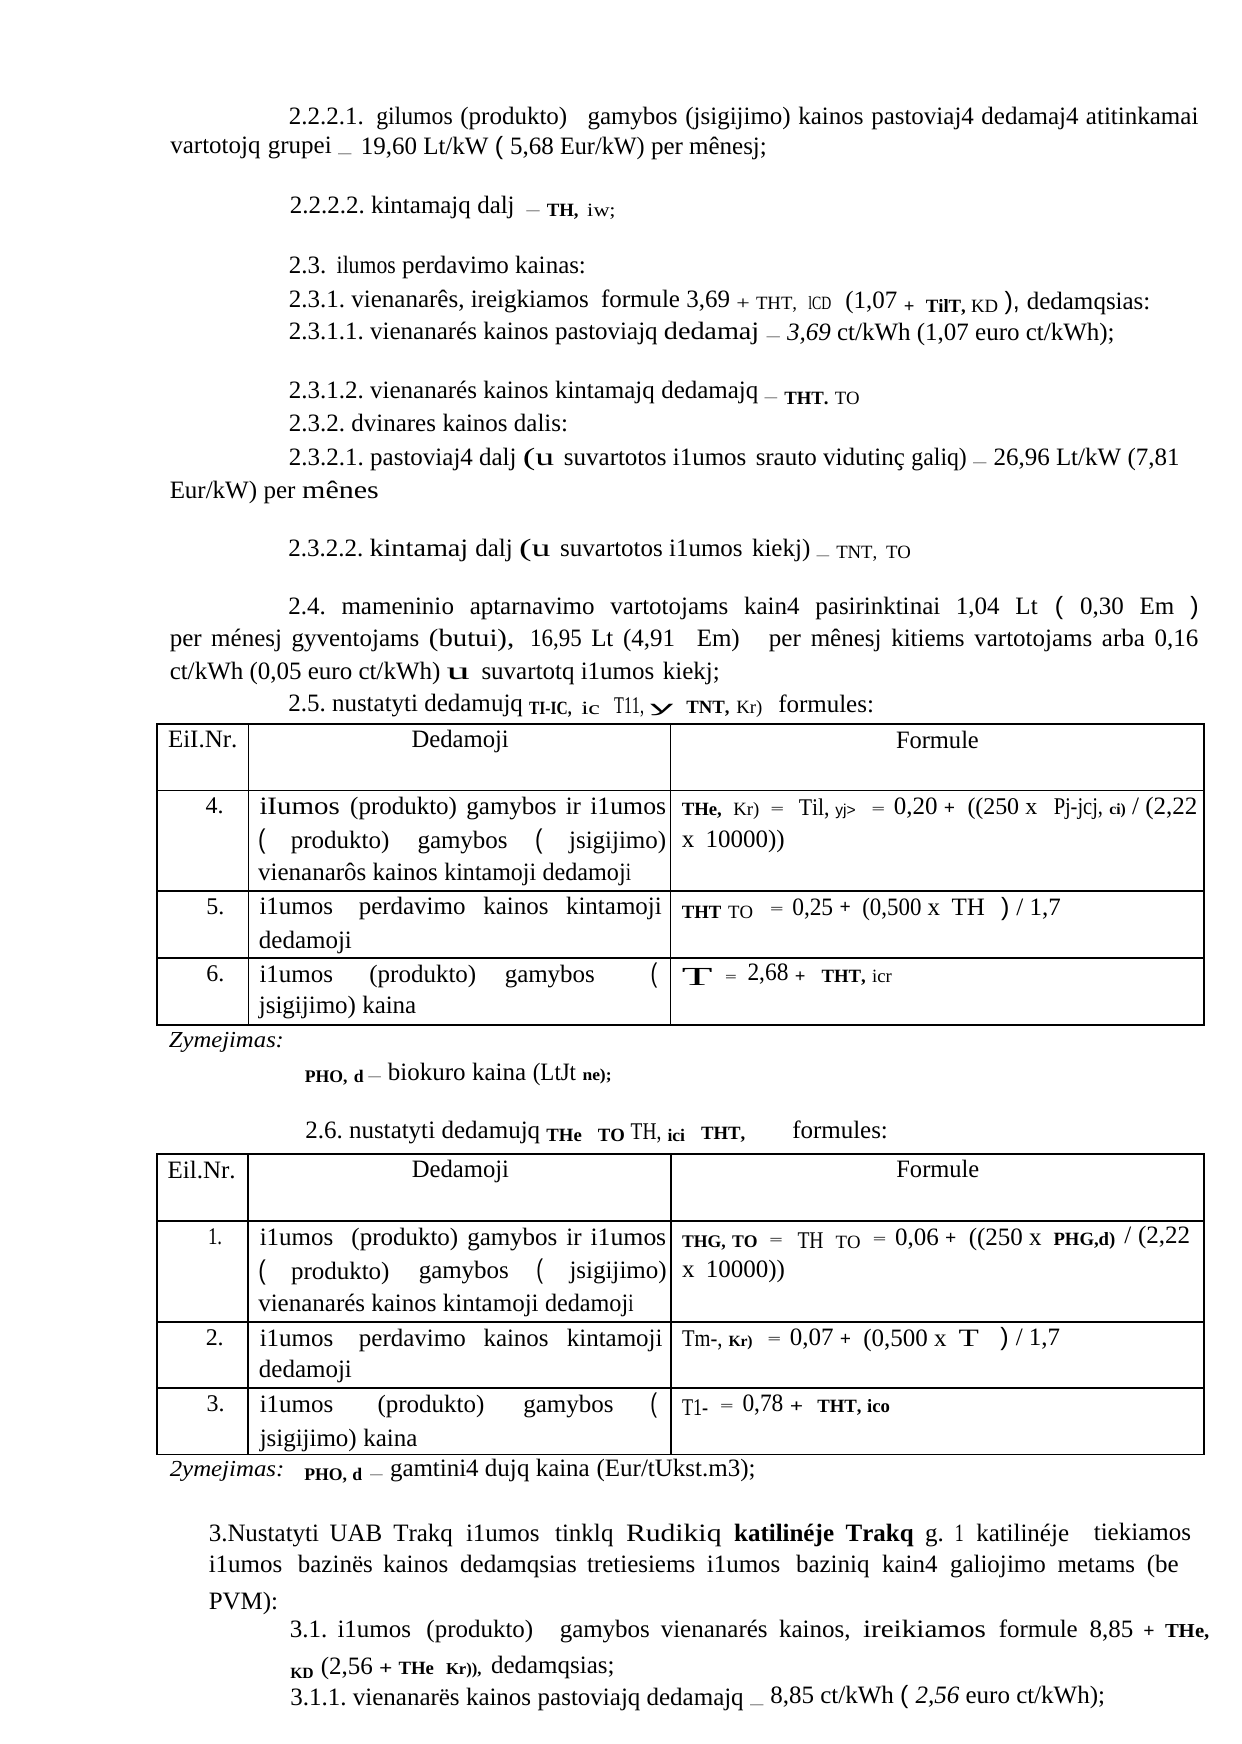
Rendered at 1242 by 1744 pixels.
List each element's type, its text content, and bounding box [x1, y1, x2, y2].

table_cell 5. [158, 892, 248, 957]
text 2.5. nustatyti dedamujq TI-IC, ic T11, y TNT, Kr) formules: [288, 688, 1223, 718]
text Eur/kW) per mênes [169, 475, 1223, 504]
table_cell 2. [158, 1323, 247, 1387]
text 2ymejimas: PHO, d — gamtini4 dujq kaina (Eur/tUkst.m3); [169, 1455, 1223, 1483]
table_header Eil.Nr. [158, 1155, 247, 1220]
text 3.Nustatyti UAB Trakq i1umos tinklq Rudikiq katilinéje Trakq g. 1 katilinéje tiekiamos i1umos bazinës kainos dedamqsias tretiesiems i1umos baziniq kain4 galiojimo metams (be [208, 1517, 1200, 1578]
table_cell THG, TO = TH TO = 0,06 + ((250 x PHG,d) / (2,22 x 10000)) [672, 1222, 1203, 1321]
table_cell i1umos perdavimo kainos kintamoji dedamoji [249, 892, 670, 957]
text 2.3.1. vienanarês, ireigkiamos formule 3,69 + THT, lCD (1,07 + TilT, KD ), dedamqsias: [289, 284, 1223, 316]
text 2.3. ilumos perdavimo kainas: [289, 250, 1223, 279]
table_cell 1. [158, 1222, 247, 1321]
text 2.3.2.2. kintamaj dalj (u suvartotos i1umos kiekj) — TNT, TO [288, 533, 1223, 562]
table_header Formule [671, 725, 1203, 790]
table_cell i1umos (produkto) gamybos ir i1umos ( produkto) gamybos ( jsigijimo) vienanarés kainos kintamoji dedamoji [249, 1222, 670, 1321]
text 3.1.1. vienanarës kainos pastoviajq dedamajq — 8,85 ct/kWh ( 2,56 euro ct/kWh); [290, 1682, 1223, 1712]
text Zymejimas: [169, 1026, 292, 1052]
table_header Dedamoji [249, 725, 670, 790]
table_cell T = 2,68 + THT, icr [671, 959, 1203, 1023]
table_cell 3. [158, 1389, 247, 1453]
text PHO, d — biokuro kaina (LtJt ne); [304, 1057, 1223, 1086]
text 2.3.1.2. vienanarés kainos kintamajq dedamajq — THT. TO [289, 375, 1223, 408]
text KD (2,56 + THe Kr)), dedamqsias; [290, 1650, 1223, 1682]
text 2.2.2.2. kintamajq dalj — TH, iw; [289, 191, 1223, 222]
table_cell T1- = 0,78 + THT, ico [672, 1389, 1203, 1453]
table_cell 4. [158, 791, 248, 890]
text 2.3.2.1. pastoviaj4 dalj (u suvartotos i1umos srauto vidutinç galiq) — 26,96 Lt/kW (7,81 [289, 442, 1223, 470]
table_header Formule [672, 1155, 1203, 1220]
text 2.2.2.1. gilumos (produkto) gamybos (jsigijimo) kainos pastoviaj4 dedamaj4 atitinkamai vartotojq grupei — 19,60 Lt/kW ( 5,68 Eur/kW) per mênesj; [170, 101, 1198, 161]
table_cell THe, Kr) = Til, yj> = 0,20 + ((250 x Pj-jcj, ci) / (2,22 x 10000)) [671, 791, 1203, 890]
text 2.3.1.1. vienanarés kainos pastoviajq dedamaj — 3,69 ct/kWh (1,07 euro ct/kWh); [289, 316, 1223, 346]
text PVM): [208, 1586, 1223, 1614]
table_cell THT TO = 0,25 + (0,500 x TH ) / 1,7 [671, 892, 1203, 957]
table_cell Tm-, Kr) = 0,07 + (0,500 x T ) / 1,7 [672, 1323, 1203, 1387]
table_cell i1umos (produkto) gamybos ( jsigijimo) kaina [249, 959, 670, 1023]
table_cell 6. [158, 959, 248, 1023]
text 2.4. mameninio aptarnavimo vartotojams kain4 pasirinktinai 1,04 Lt ( 0,30 Em ) per ménesj gyventojams (butui), 16,95 Lt (4,91 Em) per mênesj kitiems vartotojams arba 0,16 ct/kWh (0,05 euro ct/kWh) u suvartotq i1umos kiekj; [169, 591, 1199, 685]
text 2.3.2. dvinares kainos dalis: [289, 408, 1223, 437]
table_header Dedamoji [249, 1155, 670, 1220]
table_cell i1umos perdavimo kainos kintamoji dedamoji [249, 1323, 670, 1387]
table_header EiI.Nr. [158, 725, 248, 790]
table_cell iIumos (produkto) gamybos ir i1umos ( produkto) gamybos ( jsigijimo) vienanarôs kainos kintamoji dedamoji [249, 791, 670, 890]
text 3.1. i1umos (produkto) gamybos vienanarés kainos, ireikiamos formule 8,85 + THe, [289, 1614, 1223, 1643]
text 2.6. nustatyti dedamujq THe TO TH, ici THT, formules: [305, 1115, 1223, 1145]
table_cell i1umos (produkto) gamybos ( jsigijimo) kaina [249, 1389, 670, 1453]
